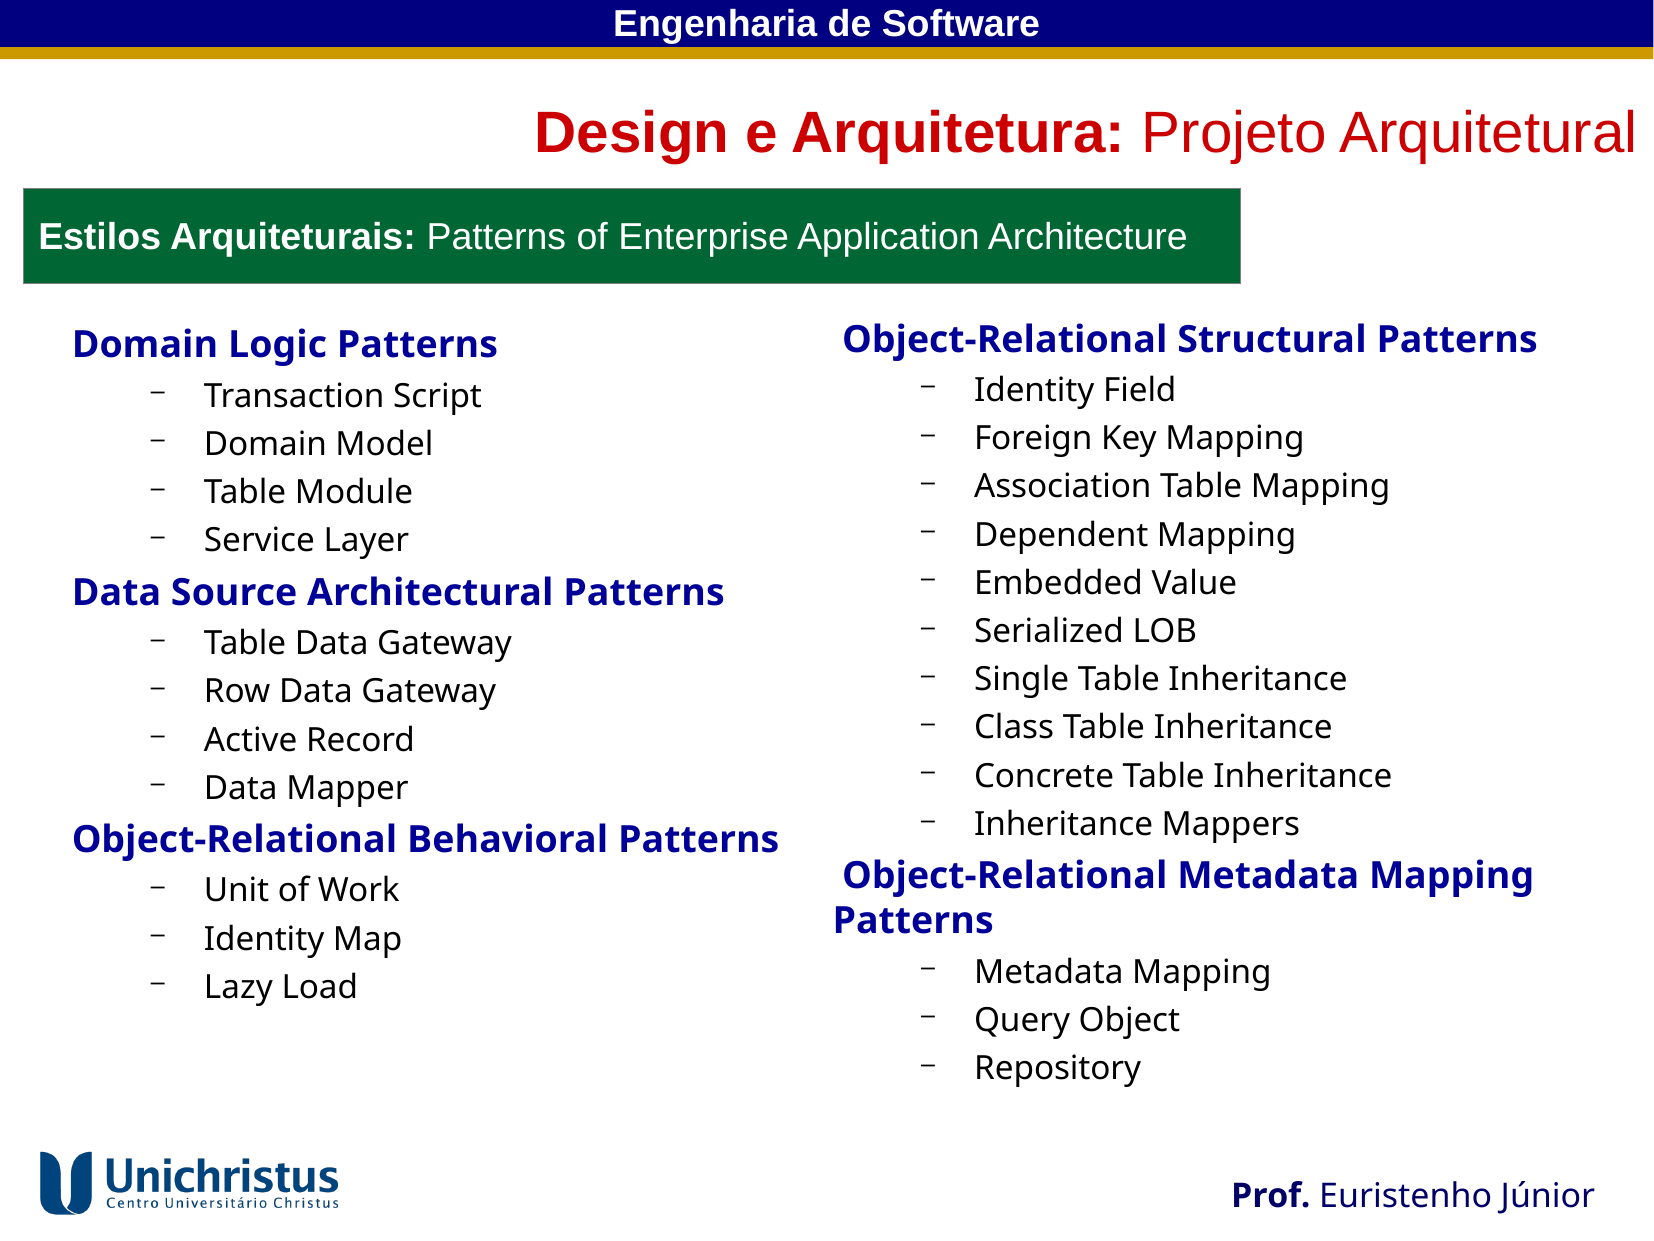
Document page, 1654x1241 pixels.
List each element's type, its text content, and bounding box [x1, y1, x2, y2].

picture [35, 1148, 343, 1217]
text_box Design e Arquitetura: Projeto Arquitetural [520, 92, 1654, 173]
text_box Prof. Euristenho Júnior [1216, 1163, 1654, 1224]
text_box Engenharia de Software [0, 0, 1654, 47]
text_box [0, 47, 1654, 60]
text_box Object-Relational Structural Patterns Identity Field Foreign Key Mapping Association Table Mapping Dependent Mapping Embedded Value Serialized LOB Single Table Inheritance Class Table Inheritance Concrete Table Inheritance Inheritance Mappers Object-Relational Metadata Mapping Patterns Metadata Mapping Query Object Repository [817, 307, 1595, 1139]
text_box Domain Logic Patterns Transaction Script Domain Model Table Module Service Layer Data Source Architectural Patterns Table Data Gateway Row Data Gateway Active Record Data Mapper Object-Relational Behavioral Patterns Unit of Work Identity Map Lazy Load [47, 312, 817, 1103]
text_box Estilos Arquiteturais: Patterns of Enterprise Application Architecture [23, 188, 1241, 284]
